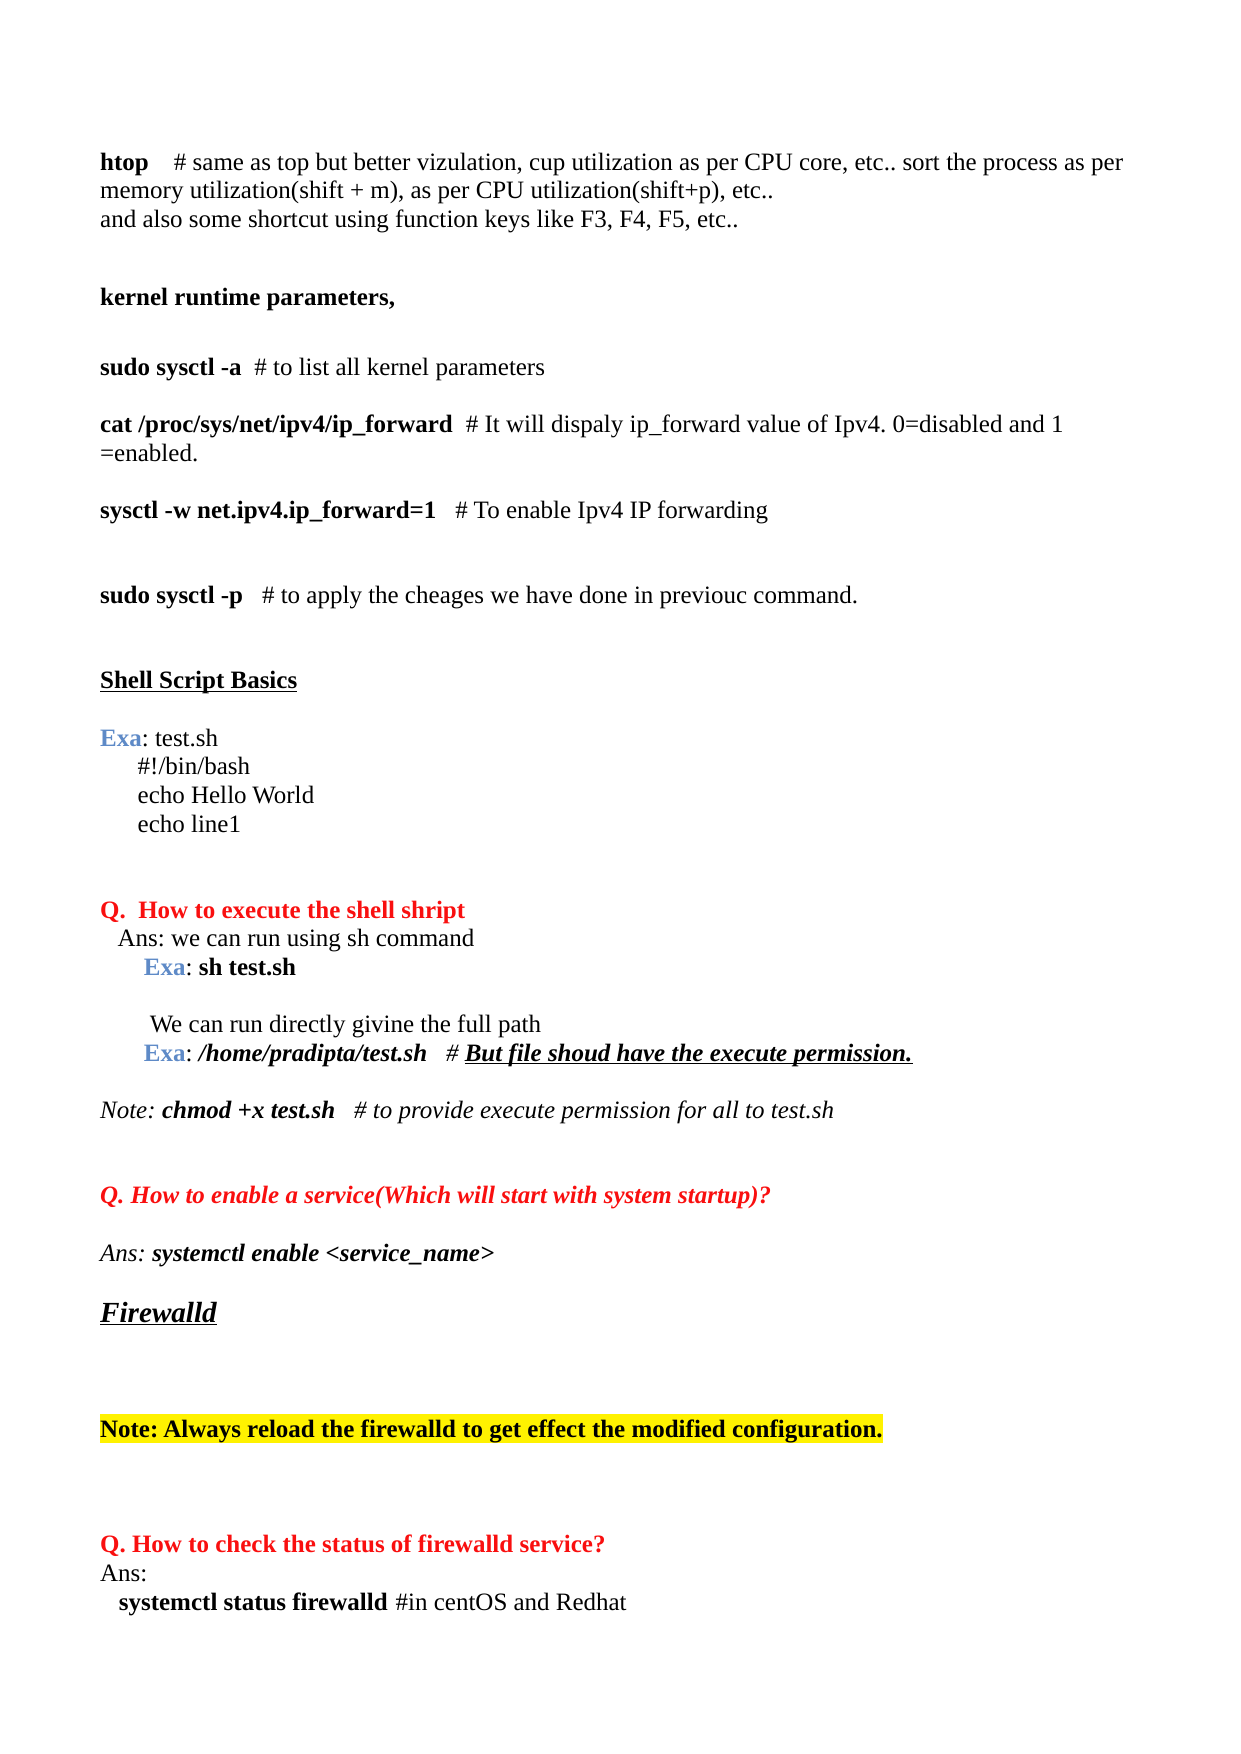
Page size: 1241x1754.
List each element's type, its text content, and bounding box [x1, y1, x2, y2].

text We can run directly givine the full path [100, 1009, 1145, 1038]
text Q. How to execute the shell shript [100, 895, 1145, 923]
text echo line1 [100, 809, 1145, 838]
text sudo sysctl -a # to list all kernel parameters [100, 352, 1145, 381]
text Ans: we can run using sh command [100, 923, 1145, 952]
text echo Hello World [100, 780, 1145, 809]
text Exa: test.sh [100, 723, 1145, 751]
text Exa: /home/pradipta/test.sh # But file shoud have the execute permission. [100, 1038, 1145, 1067]
text Firewalld [100, 1295, 1145, 1328]
text Q. How to enable a service(Which will start with system startup)? [100, 1181, 1145, 1209]
text and also some shortcut using function keys like F3, F4, F5, etc.. [100, 204, 1145, 233]
text systemctl status firewalld #in centOS and Redhat [100, 1587, 1145, 1615]
text Shell Script Basics [100, 666, 1145, 694]
subtitle kernel runtime parameters, [100, 282, 1145, 311]
text htop # same as top but better vizulation, cup utilization as per CPU core, etc.. sort the process as per memory utilization(shift + m), as per CPU utilization(shift+p), etc.. [100, 147, 1145, 204]
text Exa: sh test.sh [100, 952, 1145, 981]
text Note: Always reload the firewalld to get effect the modified configuration. [100, 1414, 1145, 1443]
text Note: chmod +x test.sh # to provide execute permission for all to test.sh [100, 1095, 1145, 1124]
text Ans: systemctl enable <service_name> [100, 1238, 1145, 1266]
text Q. How to check the status of firewalld service? [100, 1529, 1145, 1558]
text #!/bin/bash [100, 751, 1145, 780]
text sysctl -w net.ipv4.ip_forward=1 # To enable Ipv4 IP forwarding [100, 495, 1145, 523]
text Ans: [100, 1558, 1145, 1587]
text sudo sysctl -p # to apply the cheages we have done in previouc command. [100, 580, 1145, 609]
text cat /proc/sys/net/ipv4/ip_forward # It will dispaly ip_forward value of Ipv4. 0=disabled and 1 =enabled. [100, 409, 1145, 466]
